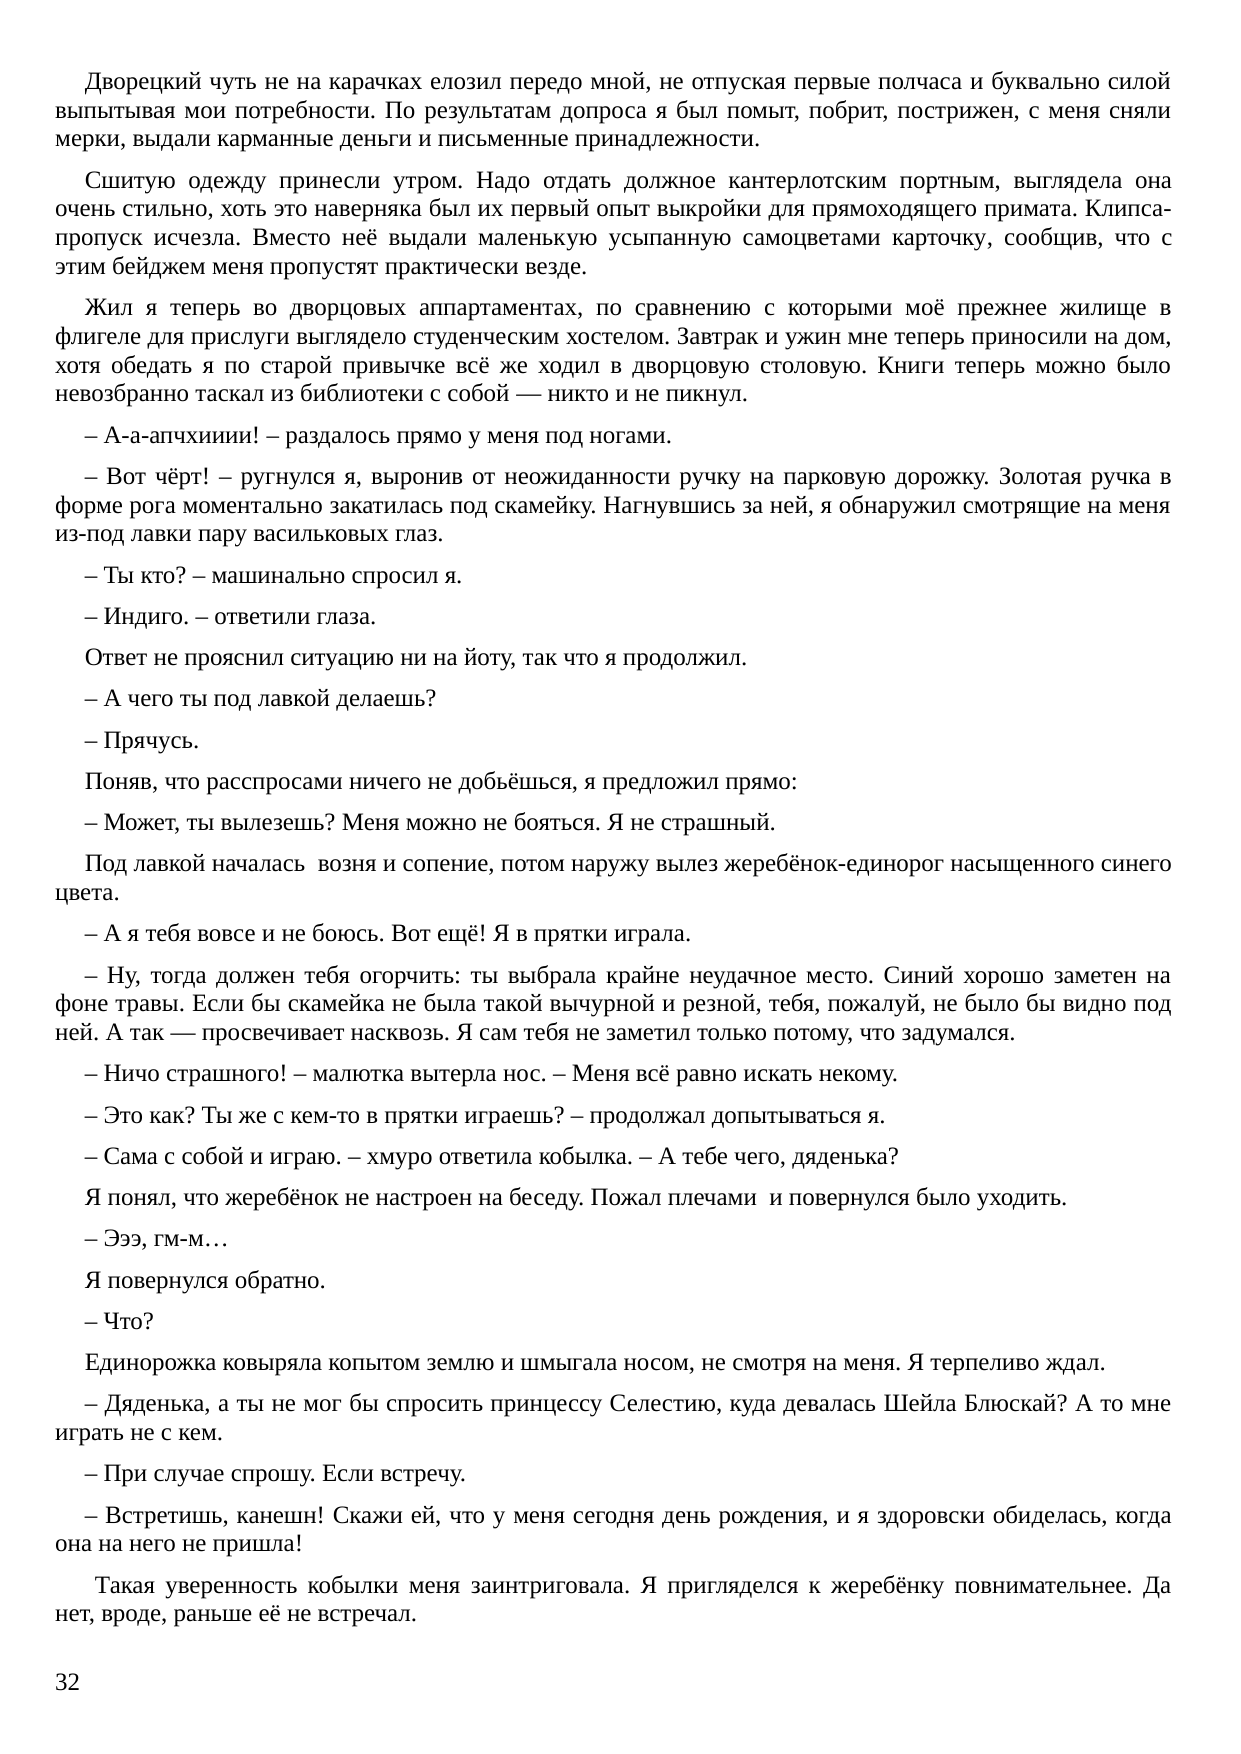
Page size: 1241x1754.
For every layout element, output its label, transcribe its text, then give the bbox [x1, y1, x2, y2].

text Под лавкой началась возня и сопение, потом наружу вылез жеребёнок-единорог насыщенного синего цвета. [55, 848, 1173, 906]
text – Что? [55, 1306, 1173, 1335]
text Единорожка ковыряла копытом землю и шмыгала носом, не смотря на меня. Я терпеливо ждал. [55, 1347, 1173, 1376]
text Поняв, что расспросами ничего не добьёшься, я предложил прямо: [55, 766, 1173, 795]
text Жил я теперь во дворцовых аппартаментах, по сравнению с которыми моё прежнее жилище в флигеле для прислуги выглядело студенческим хостелом. Завтрак и ужин мне теперь приносили на дом, хотя обедать я по старой привычке всё же ходил в дворцовую столовую. Книги теперь можно было невозбранно таскал из библиотеки с собой — никто и не пикнул. [55, 292, 1173, 407]
text – А чего ты под лавкой делаешь? [55, 683, 1173, 712]
text Ответ не прояснил ситуацию ни на йоту, так что я продолжил. [55, 642, 1173, 671]
text Дворецкий чуть не на карачках елозил передо мной, не отпуская первые полчаса и буквально силой выпытывая мои потребности. По результатам допроса я был помыт, побрит, пострижен, с меня сняли мерки, выдали карманные деньги и письменные принадлежности. [55, 66, 1173, 152]
text – Ну, тогда должен тебя огорчить: ты выбрала крайне неудачное место. Синий хорошо заметен на фоне травы. Если бы скамейка не была такой вычурной и резной, тебя, пожалуй, не было бы видно под ней. А так — просвечивает насквозь. Я сам тебя не заметил только потому, что задумался. [55, 960, 1173, 1046]
text – Ты кто? – машинально спросил я. [55, 560, 1173, 588]
text – Ничо страшного! – малютка вытерла нос. – Меня всё равно искать некому. [55, 1058, 1173, 1087]
text – Встретишь, канешн! Скажи ей, что у меня сегодня день рождения, и я здоровски обиделась, когда она на него не пришла! [55, 1500, 1173, 1557]
text – Вот чёрт! – ругнулся я, выронив от неожиданности ручку на парковую дорожку. Золотая ручка в форме рога моментально закатилась под скамейку. Нагнувшись за ней, я обнаружил смотрящие на меня из-под лавки пару васильковых глаз. [55, 461, 1173, 547]
text Я повернулся обратно. [55, 1265, 1173, 1293]
text – Сама с собой и играю. – хмуро ответила кобылка. – А тебе чего, дяденька? [55, 1141, 1173, 1170]
text – Эээ, гм-м… [55, 1223, 1173, 1252]
text Я понял, что жеребёнок не настроен на беседу. Пожал плечами и повернулся было уходить. [55, 1182, 1173, 1211]
text Такая уверенность кобылки меня заинтриговала. Я пригляделся к жеребёнку повнимательнее. Да нет, вроде, раньше её не встречал. [55, 1570, 1173, 1627]
text – Это как? Ты же с кем-то в прятки играешь? – продолжал допытываться я. [55, 1100, 1173, 1128]
text – Индиго. – ответили глаза. [55, 601, 1173, 630]
text – При случае спрошу. Если встречу. [55, 1458, 1173, 1487]
text – А я тебя вовсе и не боюсь. Вот ещё! Я в прятки играла. [55, 918, 1173, 947]
text – Дяденька, а ты не мог бы спросить принцессу Селестию, куда девалась Шейла Блюскай? А то мне играть не с кем. [55, 1388, 1173, 1446]
text Сшитую одежду принесли утром. Надо отдать должное кантерлотским портным, выглядела она очень стильно, хоть это наверняка был их первый опыт выкройки для прямоходящего примата. Клипса-пропуск исчезла. Вместо неё выдали маленькую усыпанную самоцветами карточку, сообщив, что с этим бейджем меня пропустят практически везде. [55, 165, 1173, 280]
text – Прячусь. [55, 725, 1173, 753]
text – Может, ты вылезешь? Меня можно не бояться. Я не страшный. [55, 807, 1173, 836]
text – А-а-апчхииии! – раздалось прямо у меня под ногами. [55, 420, 1173, 448]
